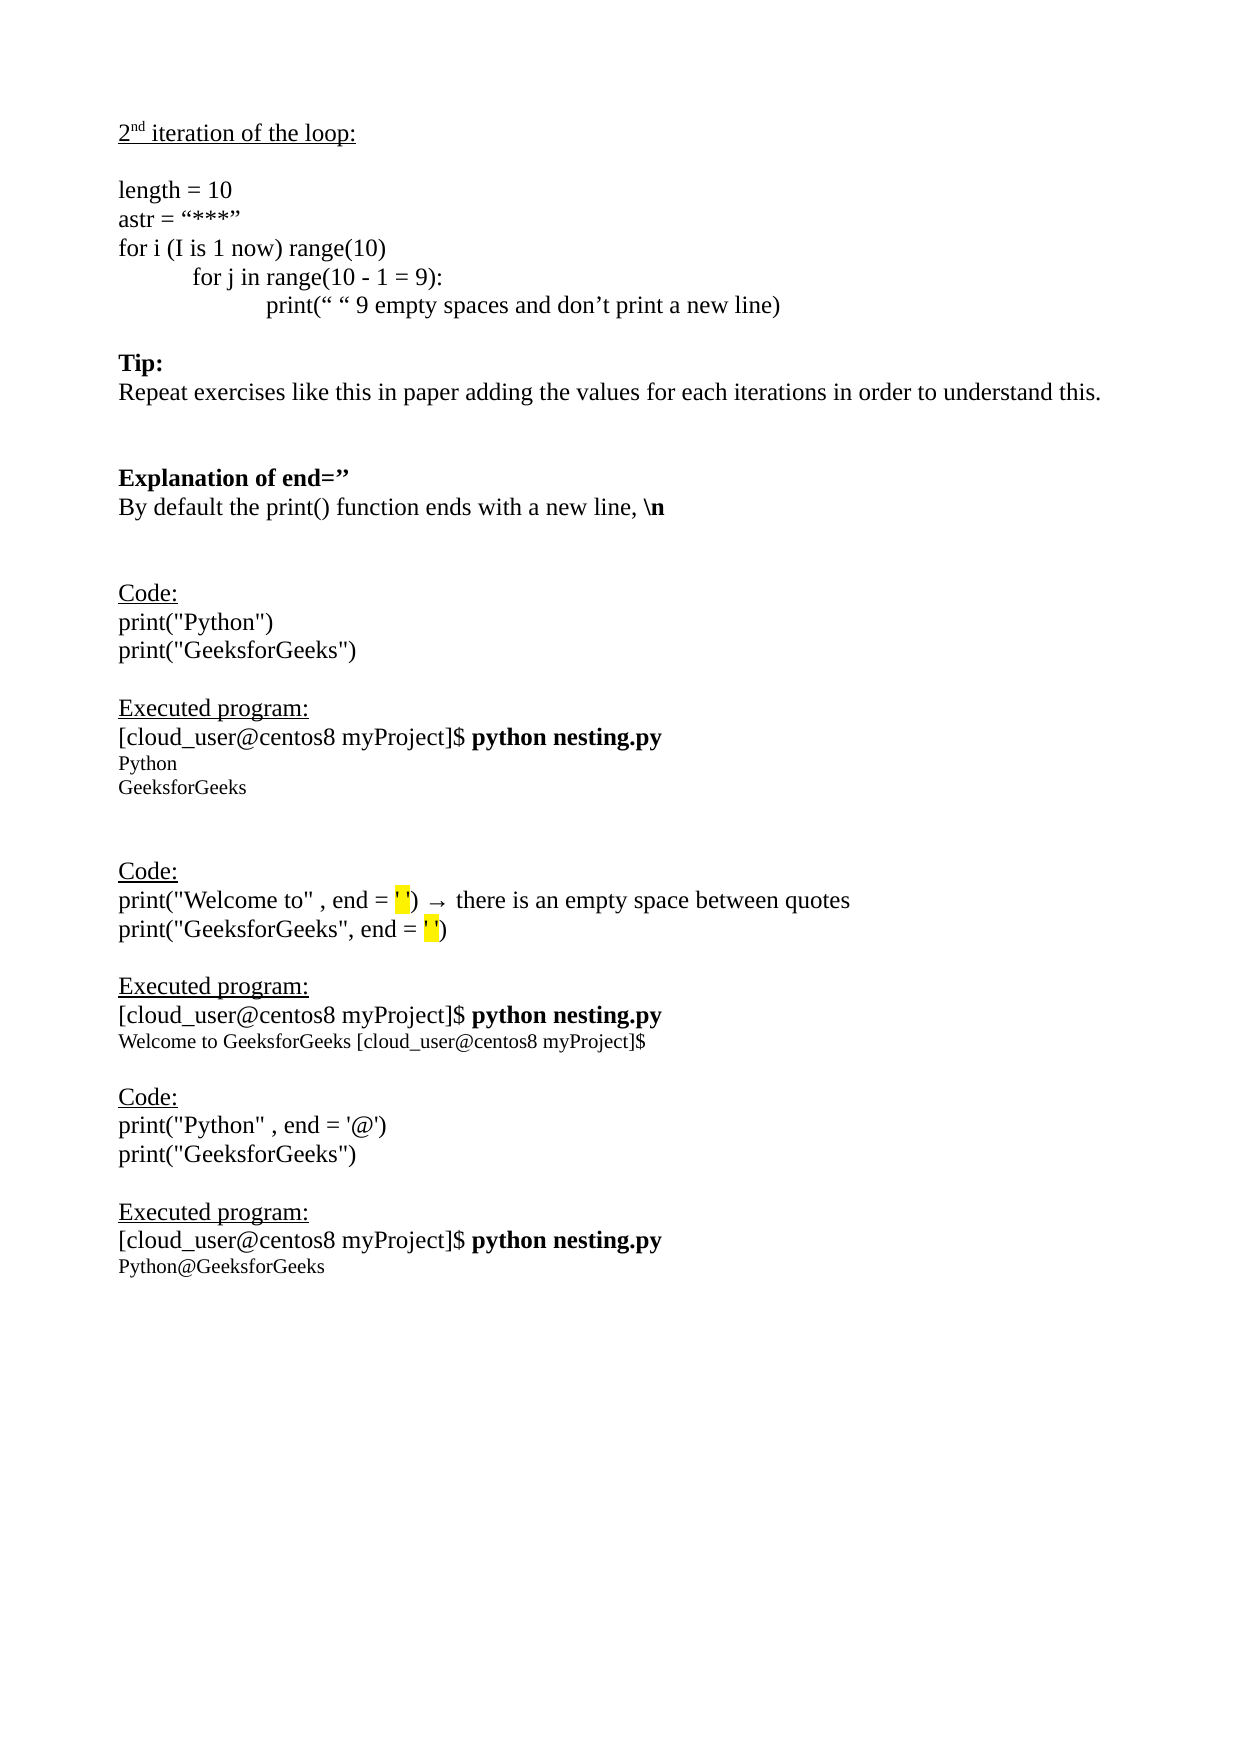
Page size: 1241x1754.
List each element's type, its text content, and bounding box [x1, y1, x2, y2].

text Code: [118, 1082, 1122, 1110]
text [cloud_user@centos8 myProject]$ python nesting.py [118, 1225, 1122, 1254]
text Welcome to GeeksforGeeks [cloud_user@centos8 myProject]$ [118, 1029, 1122, 1053]
text print("Python" , end = '@') [118, 1110, 1122, 1139]
text [cloud_user@centos8 myProject]$ python nesting.py [118, 722, 1122, 751]
text Explanation of end=’’ [118, 463, 1122, 492]
text Tip: [118, 348, 1122, 377]
text Code: [118, 856, 1122, 885]
text astr = “***” [118, 204, 1122, 233]
text Code: [118, 578, 1122, 607]
text print("GeeksforGeeks") [118, 1139, 1122, 1168]
text Executed program: [118, 971, 1122, 1000]
text GeeksforGeeks [118, 775, 1122, 799]
text print(“ “ 9 empty spaces and don’t print a new line) [118, 291, 1122, 319]
text print("Python") [118, 607, 1122, 636]
text Repeat exercises like this in paper adding the values for each iterations in order to understand this. [118, 377, 1122, 406]
text print("GeeksforGeeks", end = ' ') [118, 914, 1122, 942]
text Python [118, 751, 1122, 775]
text print("GeeksforGeeks") [118, 636, 1122, 664]
text print("Welcome to" , end = ' ') → there is an empty space between quotes [118, 885, 1122, 914]
text for i (I is 1 now) range(10) [118, 233, 1122, 262]
text for j in range(10 - 1 = 9): [118, 262, 1122, 291]
text By default the print() function ends with a new line, \n [118, 492, 1122, 521]
text Executed program: [118, 1197, 1122, 1225]
text 2nd iteration of the loop: [118, 118, 1122, 147]
text Python@GeeksforGeeks [118, 1254, 1122, 1278]
text Executed program: [118, 693, 1122, 722]
text [cloud_user@centos8 myProject]$ python nesting.py [118, 1000, 1122, 1029]
text length = 10 [118, 176, 1122, 204]
